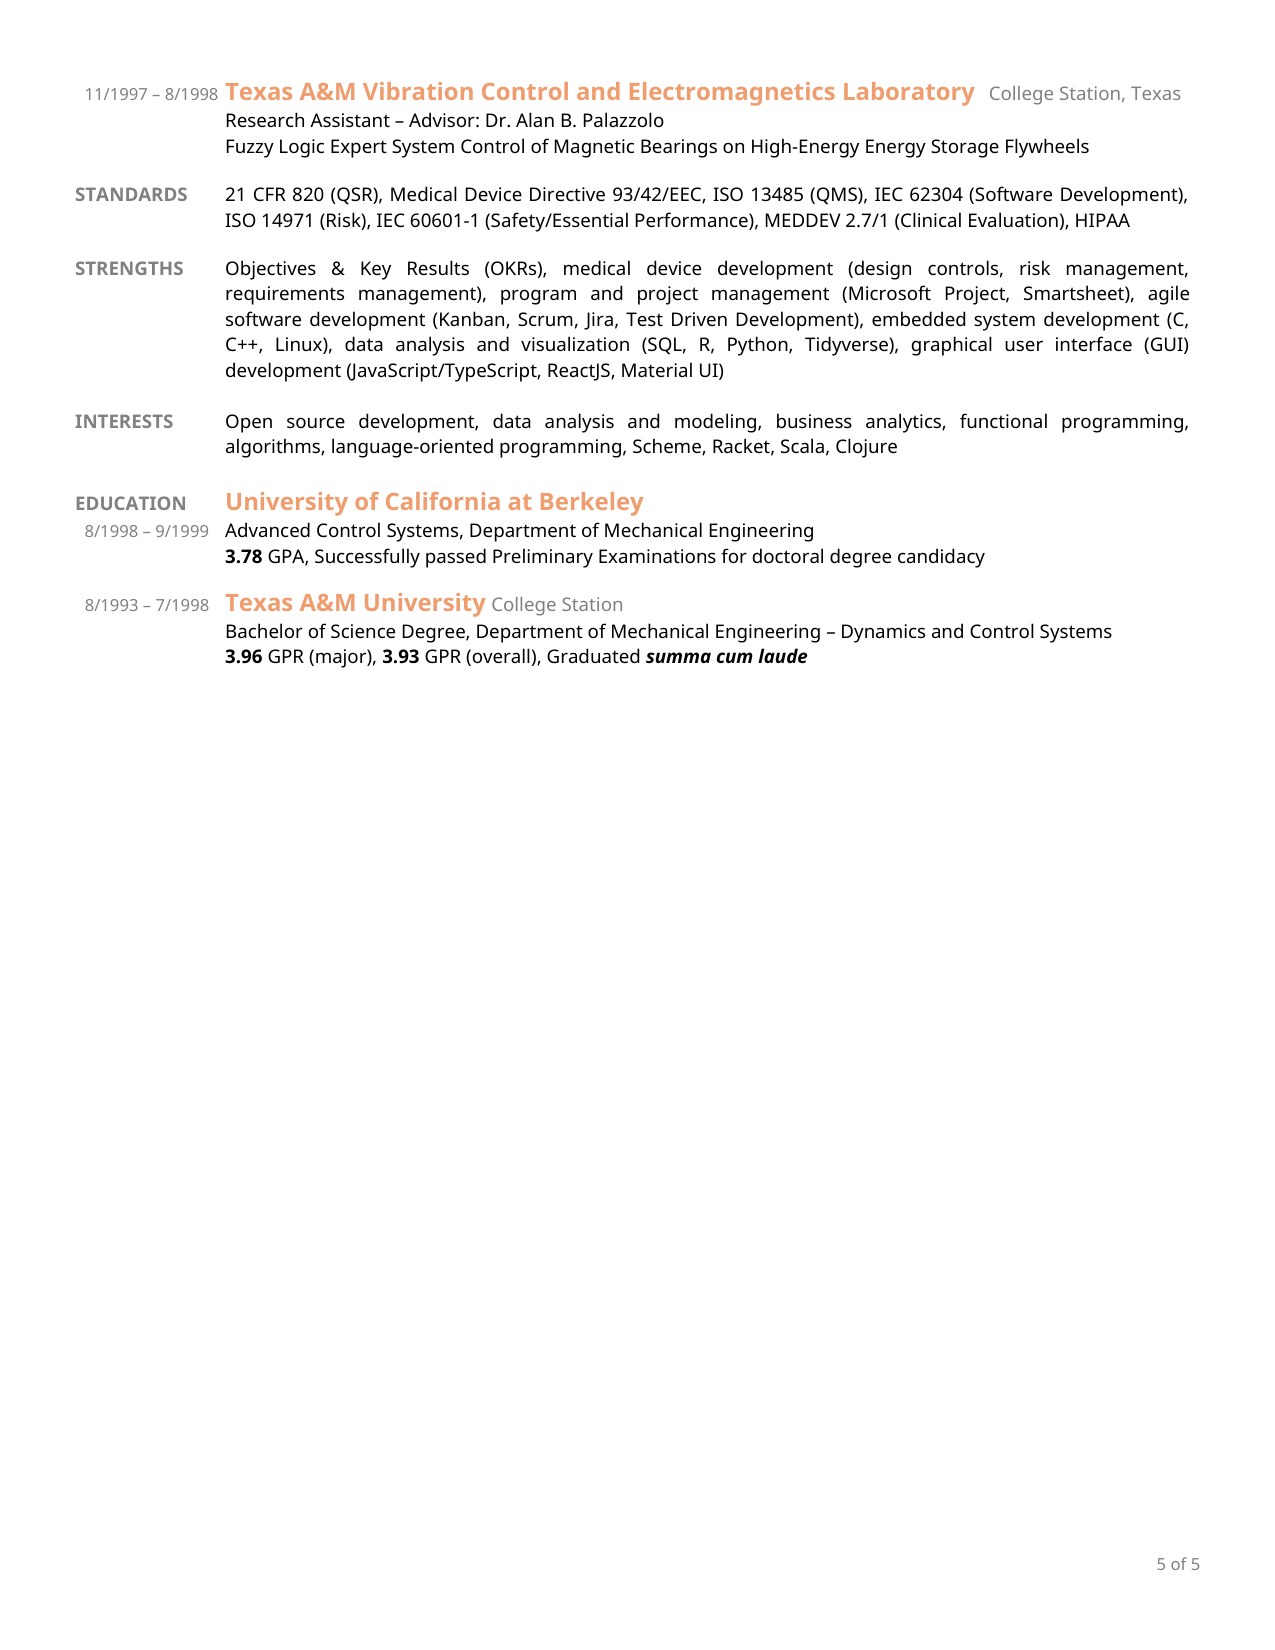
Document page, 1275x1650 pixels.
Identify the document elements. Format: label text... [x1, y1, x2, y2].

text Fuzzy Logic Expert System Control of Magnetic Bearings on High-Energy Energy Storage Flywheels [75, 133, 1191, 159]
text STANDARDS 21 CFR 820 (QSR), Medical Device Directive 93/42/EEC, ISO 13485 (QMS), IEC 62304 (Software Development), ISO 14971 (Risk), IEC 60601-1 (Safety/Essential Performance), MEDDEV 2.7/1 (Clinical Evaluation), HIPAA [75, 181, 1191, 232]
text 3.78 GPA, Successfully passed Preliminary Examinations for doctoral degree candidacy [75, 543, 1200, 568]
text 11/1997 – 8/1998 Texas A&M Vibration Control and Electromagnetics Laboratory College Station, Texas [75, 75, 1200, 108]
text INTERESTS Open source development, data analysis and modeling, business analytics, functional programming, algorithms, language-oriented programming, Scheme, Racket, Scala, Clojure [75, 408, 1191, 459]
text 8/1998 – 9/1999 Advanced Control Systems, Department of Mechanical Engineering [75, 517, 1200, 543]
text 8/1993 – 7/1998 Texas A&M University College Station [75, 586, 1200, 618]
text Bachelor of Science Degree, Department of Mechanical Engineering – Dynamics and Control Systems [75, 618, 1200, 644]
text EDUCATION University of California at Berkeley [75, 485, 1200, 517]
text STRENGTHS Objectives & Key Results (OKRs), medical device development (design controls, risk management, requirements management), program and project management (Microsoft Project, Smartsheet), agile software development (Kanban, Scrum, Jira, Test Driven Development), embedded system development (C, C++, Linux), data analysis and visualization (SQL, R, Python, Tidyverse), graphical user interface (GUI) development (JavaScript/TypeScript, ReactJS, Material UI) [75, 255, 1191, 383]
text 3.96 GPR (major), 3.93 GPR (overall), Graduated summa cum laude [75, 644, 1200, 669]
text Research Assistant – Advisor: Dr. Alan B. Palazzolo [75, 108, 1200, 133]
